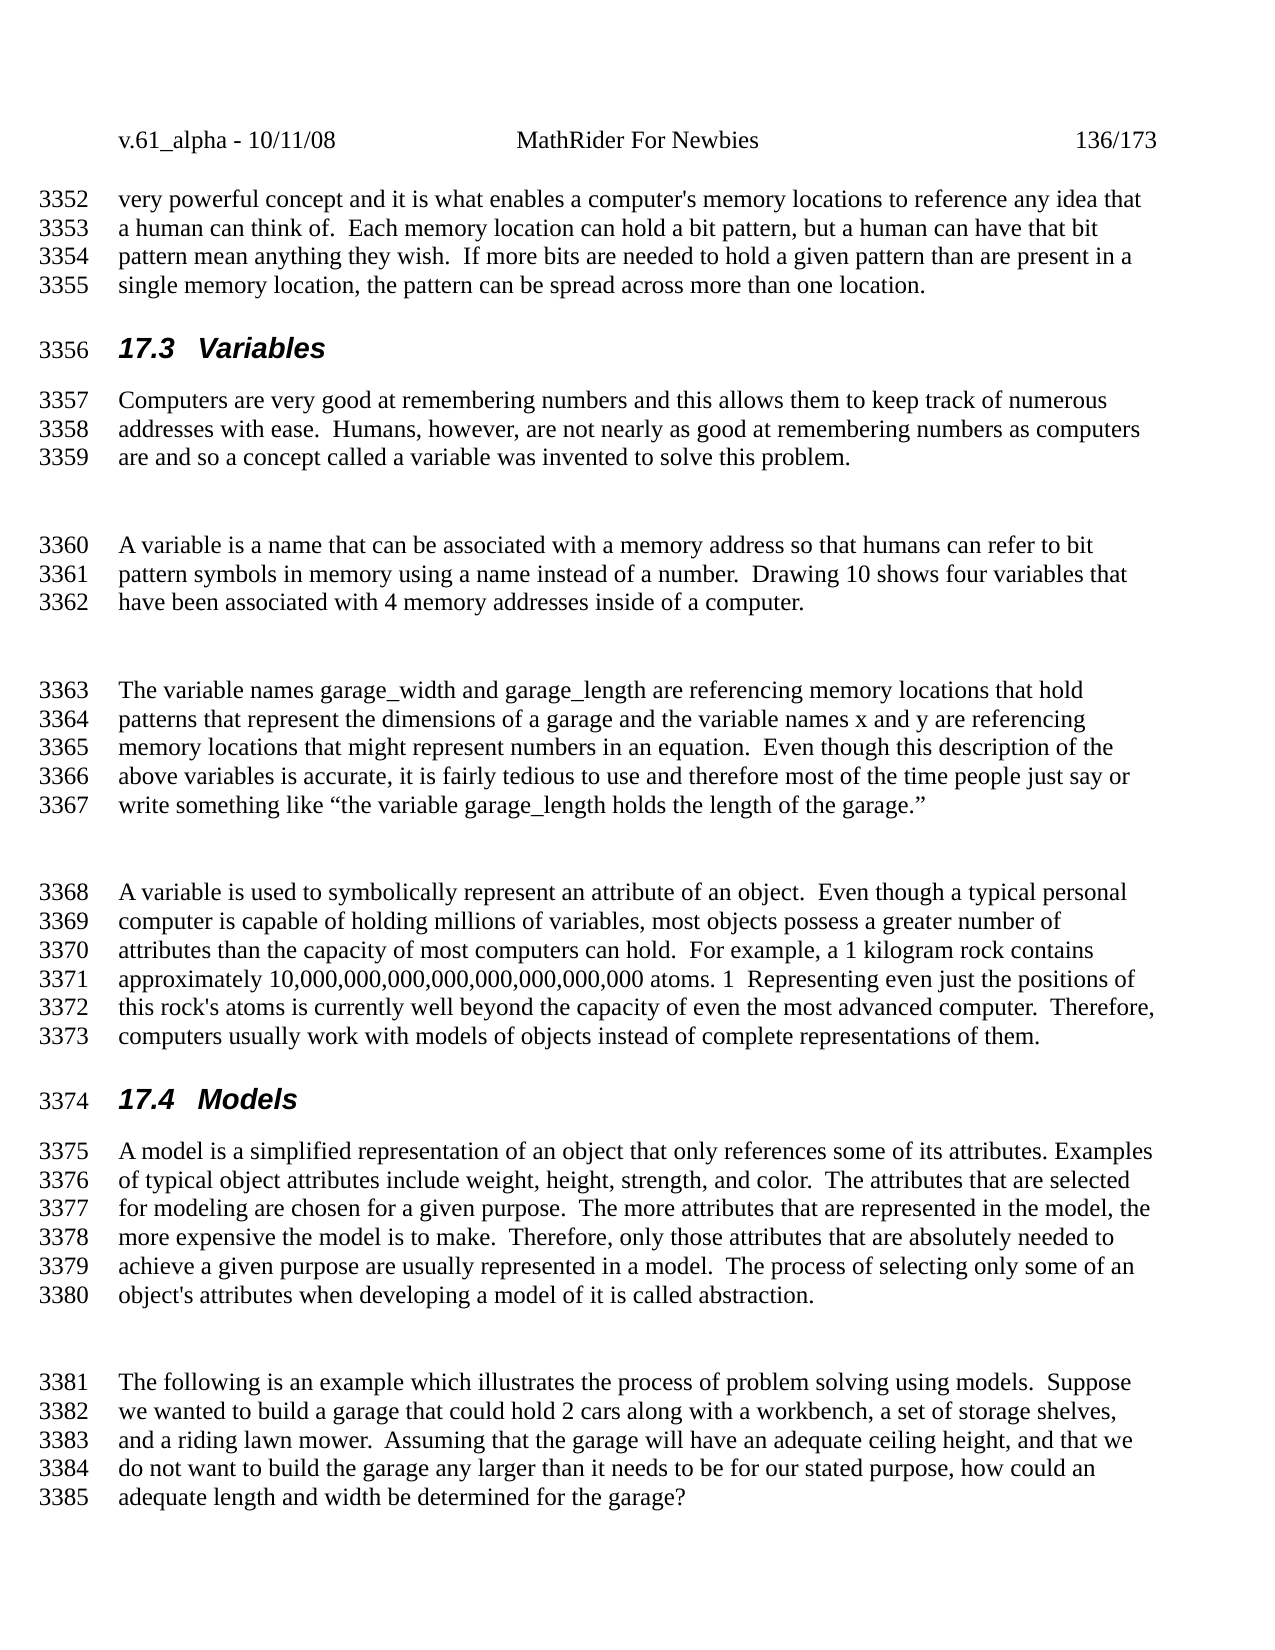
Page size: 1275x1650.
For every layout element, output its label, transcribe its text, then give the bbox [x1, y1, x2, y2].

text A variable is used to symbolically represent an attribute of an object. Even though a typical personal computer is capable of holding millions of variables, most objects possess a greater number of attributes than the capacity of most computers can hold. For example, a 1 kilogram rock contains approximately 10,000,000,000,000,000,000,000,000 atoms. 1 Representing even just the positions of this rock's atoms is currently well beyond the capacity of even the most advanced computer. Therefore, computers usually work with models of objects instead of complete representations of them. [118, 877, 1157, 1050]
text very powerful concept and it is what enables a computer's memory locations to reference any idea that a human can think of. Each memory location can hold a bit pattern, but a human can have that bit pattern mean anything they wish. If more bits are needed to hold a given pattern than are present in a single memory location, the pattern can be spread across more than one location. [118, 184, 1157, 299]
text The variable names garage_width and garage_length are referencing memory locations that hold patterns that represent the dimensions of a garage and the variable names x and y are referencing memory locations that might represent numbers in an equation. Even though this description of the above variables is accurate, it is fairly tedious to use and therefore most of the time people just say or write something like “the variable garage_length holds the length of the garage.” [118, 675, 1157, 819]
text A model is a simplified representation of an object that only references some of its attributes. Examples of typical object attributes include weight, height, strength, and color. The attributes that are selected for modeling are chosen for a given purpose. The more attributes that are represented in the model, the more expensive the model is to make. Therefore, only those attributes that are absolutely needed to achieve a given purpose are usually represented in a model. The process of selecting only some of an object's attributes when developing a model of it is called abstraction. [118, 1136, 1157, 1308]
text A variable is a name that can be associated with a memory address so that humans can refer to bit pattern symbols in memory using a name instead of a number. Drawing 10 shows four variables that have been associated with 4 memory addresses inside of a computer. [118, 530, 1157, 616]
subtitle Models [118, 1082, 1157, 1116]
subtitle Variables [118, 331, 1157, 365]
text Computers are very good at remembering numbers and this allows them to keep track of numerous addresses with ease. Humans, however, are not nearly as good at remembering numbers as computers are and so a concept called a variable was invented to solve this problem. [118, 385, 1157, 471]
text The following is an example which illustrates the process of problem solving using models. Suppose we wanted to build a garage that could hold 2 cars along with a workbench, a set of storage shelves, and a riding lawn mower. Assuming that the garage will have an adequate ceiling height, and that we do not want to build the garage any larger than it needs to be for our stated purpose, how could an adequate length and width be determined for the garage? [118, 1367, 1157, 1511]
